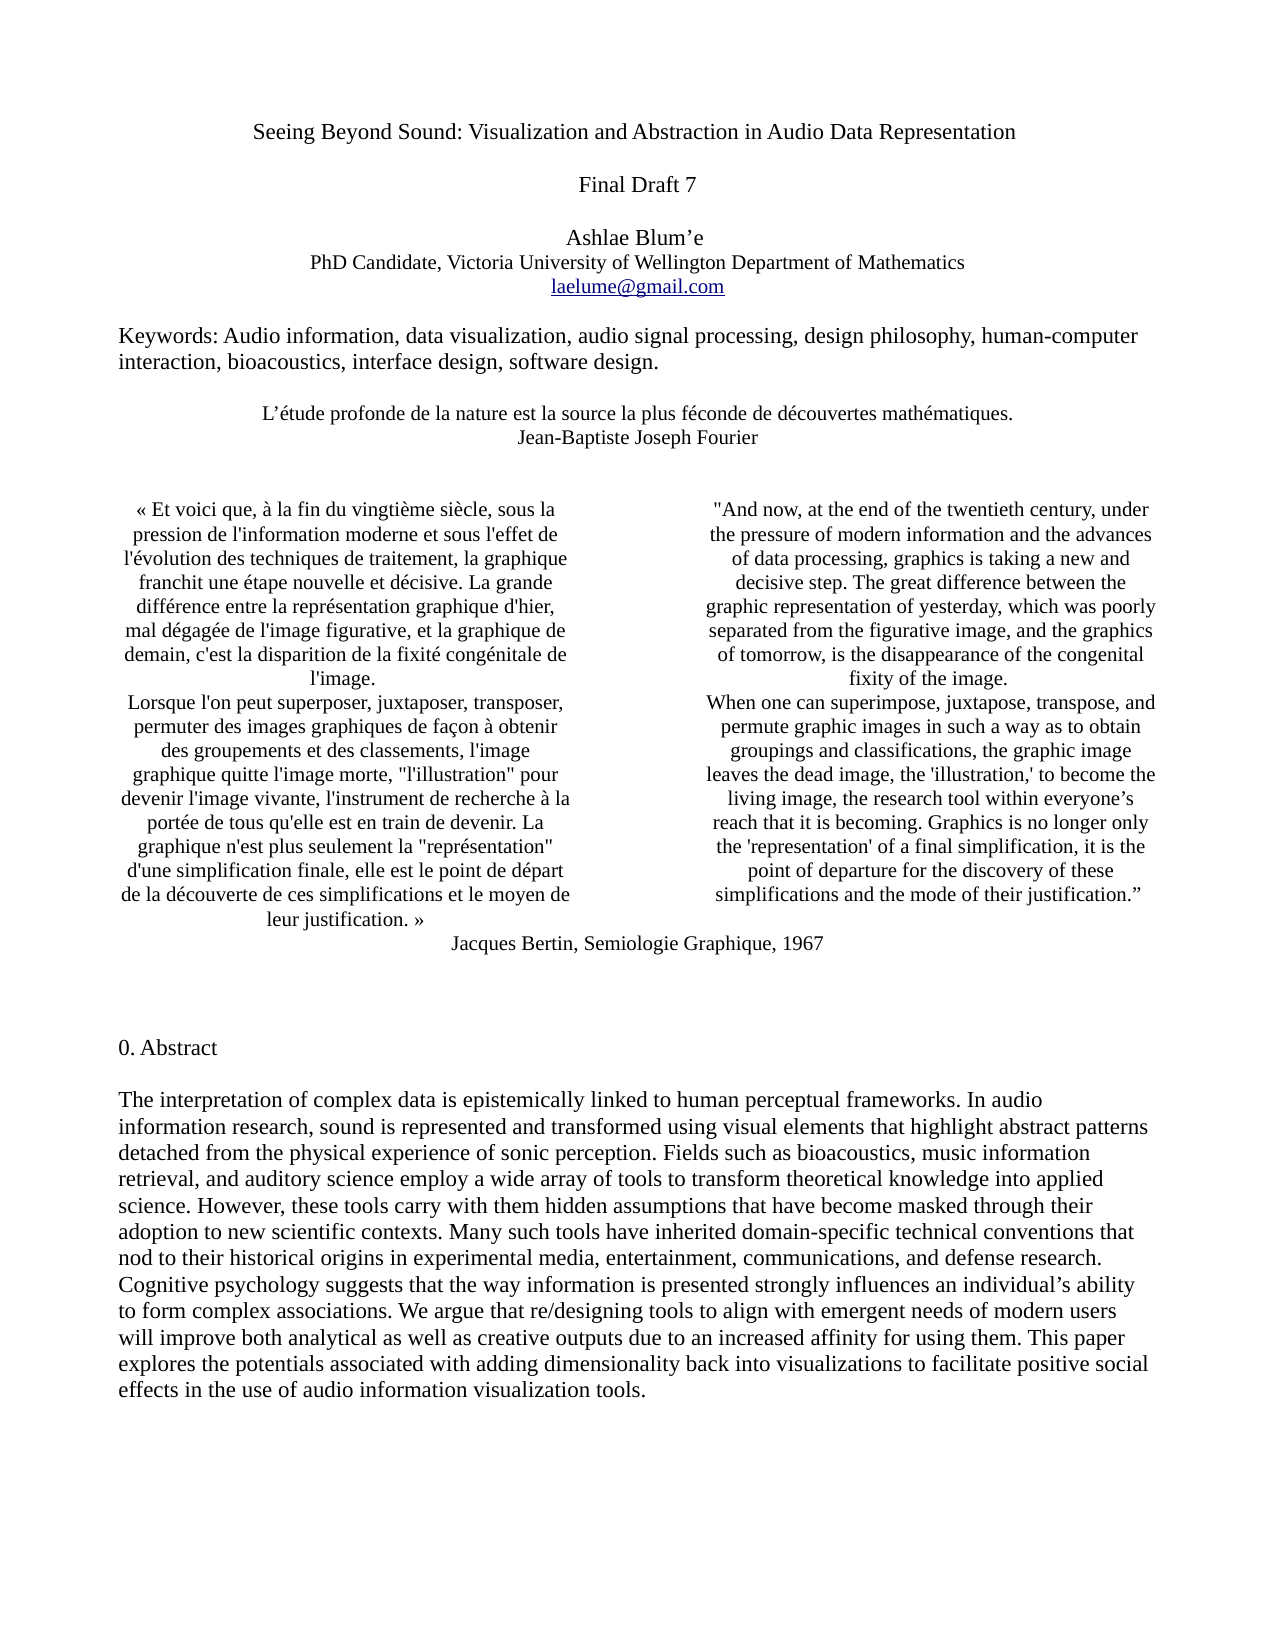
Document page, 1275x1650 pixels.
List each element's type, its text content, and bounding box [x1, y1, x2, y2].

text "And now, at the end of the twentieth century, under the pressure of modern information and the advances of data processing, graphics is taking a new and decisive step. The great difference between the graphic representation of yesterday, which was poorly separated from the figurative image, and the graphics of tomorrow, is the disappearance of the congenital fixity of the image. [705, 497, 1157, 690]
text When one can superimpose, juxtapose, transpose, and permute graphic images in such a way as to obtain groupings and classifications, the graphic image leaves the dead image, the 'illustration,' to become the living image, the research tool within everyone’s reach that it is becoming. Graphics is no longer only the 'representation' of a final simplification, it is the point of departure for the discovery of these simplifications and the mode of their justification.” [705, 690, 1157, 906]
text « Et voici que, à la fin du vingtième siècle, sous la pression de l'information moderne et sous l'effet de l'évolution des techniques de traitement, la graphique franchit une étape nouvelle et décisive. La grande différence entre la représentation graphique d'hier, mal dégagée de l'image figurative, et la graphique de demain, c'est la disparition de la fixité congénitale de l'image. [118, 497, 573, 690]
text Seeing Beyond Sound: Visualization and Abstraction in Audio Data Representation [118, 118, 1157, 144]
text 0. Abstract [118, 1034, 1157, 1060]
text laelume@gmail.com [118, 274, 1157, 298]
text Lorsque l'on peut superposer, juxtaposer, transposer, permuter des images graphiques de façon à obtenir des groupements et des classements, l'image graphique quitte l'image morte, "l'illustration" pour devenir l'image vivante, l'instrument de recherche à la portée de tous qu'elle est en train de devenir. La graphique n'est plus seulement la "représentation" d'une simplification finale, elle est le point de départ de la découverte de ces simplifications et le moyen de leur justification. » [118, 690, 573, 931]
text Jacques Bertin, Semiologie Graphique, 1967 [118, 931, 1157, 954]
text Final Draft 7 [118, 171, 1157, 197]
text Keywords: Audio information, data visualization, audio signal processing, design philosophy, human-computer interaction, bioacoustics, interface design, software design. [118, 322, 1157, 375]
text L’étude profonde de la nature est la source la plus féconde de découvertes mathématiques. Jean-Baptiste Joseph Fourier [118, 401, 1157, 449]
text PhD Candidate, Victoria University of Wellington Department of Mathematics [118, 250, 1157, 274]
text The interpretation of complex data is epistemically linked to human perceptual frameworks. In audio information research, sound is represented and transformed using visual elements that highlight abstract patterns detached from the physical experience of sonic perception. Fields such as bioacoustics, music information retrieval, and auditory science employ a wide array of tools to transform theoretical knowledge into applied science. However, these tools carry with them hidden assumptions that have become masked through their adoption to new scientific contexts. Many such tools have inherited domain-specific technical conventions that nod to their historical origins in experimental media, entertainment, communications, and defense research. Cognitive psychology suggests that the way information is presented strongly influences an individual’s ability to form complex associations. We argue that re/designing tools to align with emergent needs of modern users will improve both analytical as well as creative outputs due to an increased affinity for using them. This paper explores the potentials associated with adding dimensionality back into visualizations to facilitate positive social effects in the use of audio information visualization tools. [118, 1086, 1157, 1403]
text Ashlae Blum’e [118, 223, 1157, 250]
